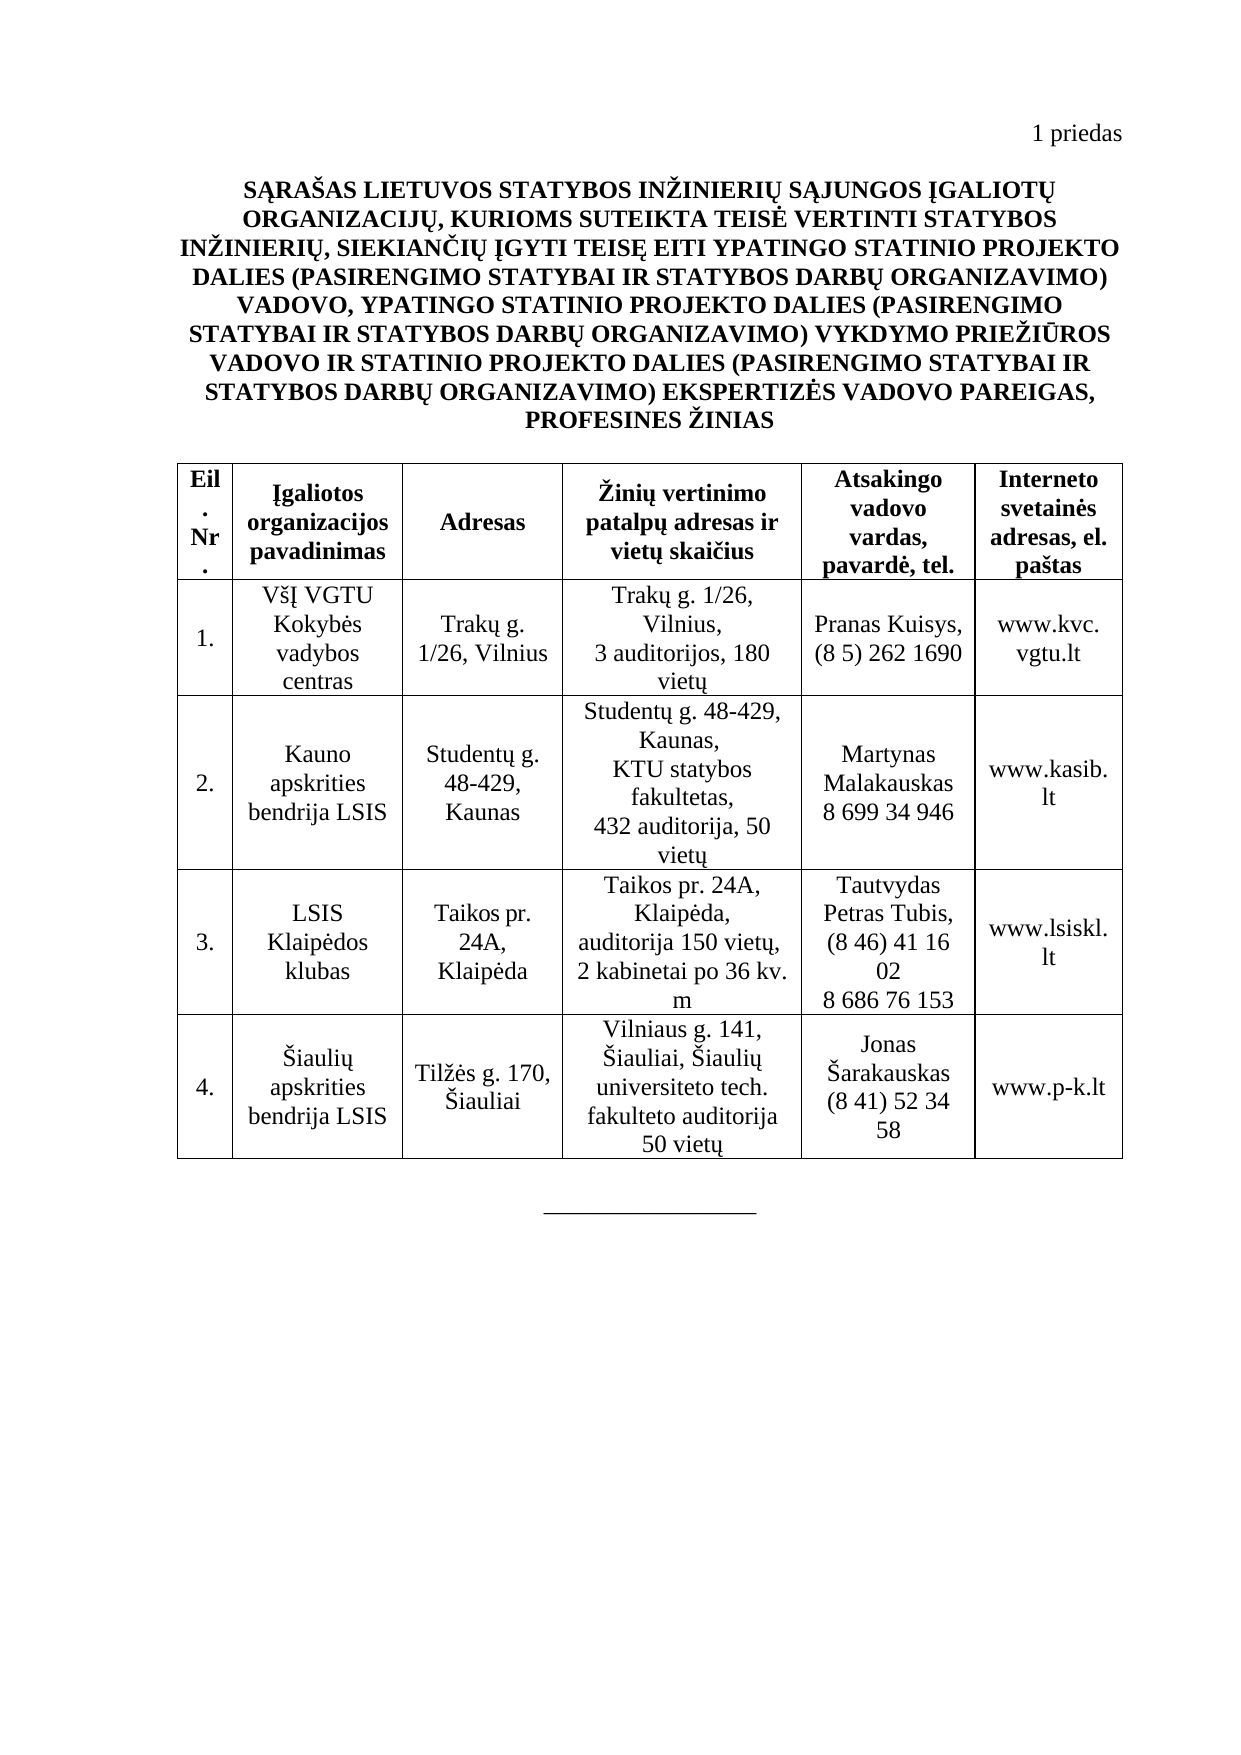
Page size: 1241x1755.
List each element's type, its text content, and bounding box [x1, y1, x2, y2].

text _________________ [177, 1188, 1122, 1217]
table_cell Kauno apskrities bendrija LSIS [233, 696, 402, 869]
table_cell Pranas Kuisys, (8 5) 262 1690 [802, 580, 974, 695]
table_cell Taikos pr. 24A, Klaipėda, auditorija 150 vietų, 2 kabinetai po 36 kv. m [563, 870, 801, 1013]
table_header Įgaliotos organizacijos pavadinimas [233, 464, 402, 579]
table_cell Trakų g. 1/26, Vilnius [403, 580, 562, 695]
table_cell Taikos pr. 24A, Klaipėda [403, 870, 562, 1013]
table_cell Tilžės g. 170, Šiauliai [403, 1015, 562, 1158]
table_cell Vilniaus g. 141, Šiauliai, Šiaulių universiteto tech. fakulteto auditorija 50 vietų [563, 1015, 801, 1158]
table_header Eil. Nr. [178, 464, 232, 579]
table_cell www.p-k.lt [976, 1015, 1122, 1158]
table_cell Studentų g. 48-429, Kaunas [403, 696, 562, 869]
text SĄRAŠAS LIETUVOS STATYBOS INŽINIERIŲ SĄJUNGOS ĮGALIOTŲ ORGANIZACIJŲ, KURIOMS SUTEIKTA TEISĖ VERTINTI STATYBOS INŽINIERIŲ, SIEKIANČIŲ ĮGYTI TEISĘ EITI YPATINGO STATINIO PROJEKTO DALIES (PASIRENGIMO STATYBAI IR STATYBOS DARBŲ ORGANIZAVIMO) VADOVO, YPATINGO STATINIO PROJEKTO DALIES (PASIRENGIMO STATYBAI IR STATYBOS DARBŲ ORGANIZAVIMO) VYKDYMO PRIEŽIŪROS VADOVO IR STATINIO PROJEKTO DALIES (PASIRENGIMO STATYBAI IR STATYBOS DARBŲ ORGANIZAVIMO) EKSPERTIZĖS VADOVO PAREIGAS, PROFESINES ŽINIAS [177, 176, 1122, 434]
table_cell www.kasib.lt [976, 696, 1122, 869]
table_cell Šiaulių apskrities bendrija LSIS [233, 1015, 402, 1158]
table_cell 4. [178, 1015, 232, 1158]
table_cell Studentų g. 48-429, Kaunas, KTU statybos fakultetas, 432 auditorija, 50 vietų [563, 696, 801, 869]
table_cell www.kvc. vgtu.lt [976, 580, 1122, 695]
table_header Adresas [403, 464, 562, 579]
table_cell Jonas Šarakauskas (8 41) 52 34 58 [802, 1015, 974, 1158]
table_cell Trakų g. 1/26, Vilnius, 3 auditorijos, 180 vietų [563, 580, 801, 695]
table_cell Tautvydas Petras Tubis, (8 46) 41 16 02 8 686 76 153 [802, 870, 974, 1013]
table_cell LSIS Klaipėdos klubas [233, 870, 402, 1013]
table_cell VšĮ VGTU Kokybės vadybos centras [233, 580, 402, 695]
text 1 priedas [177, 118, 1122, 147]
table_cell 1. [178, 580, 232, 695]
table_cell www.lsiskl.lt [976, 870, 1122, 1013]
table_cell Martynas Malakauskas 8 699 34 946 [802, 696, 974, 869]
table_cell 3. [178, 870, 232, 1013]
table_header Atsakingo vadovo vardas, pavardė, tel. [802, 464, 974, 579]
table_header Interneto svetainės adresas, el. paštas [976, 464, 1122, 579]
table_cell 2. [178, 696, 232, 869]
table_header Žinių vertinimo patalpų adresas ir vietų skaičius [563, 464, 801, 579]
